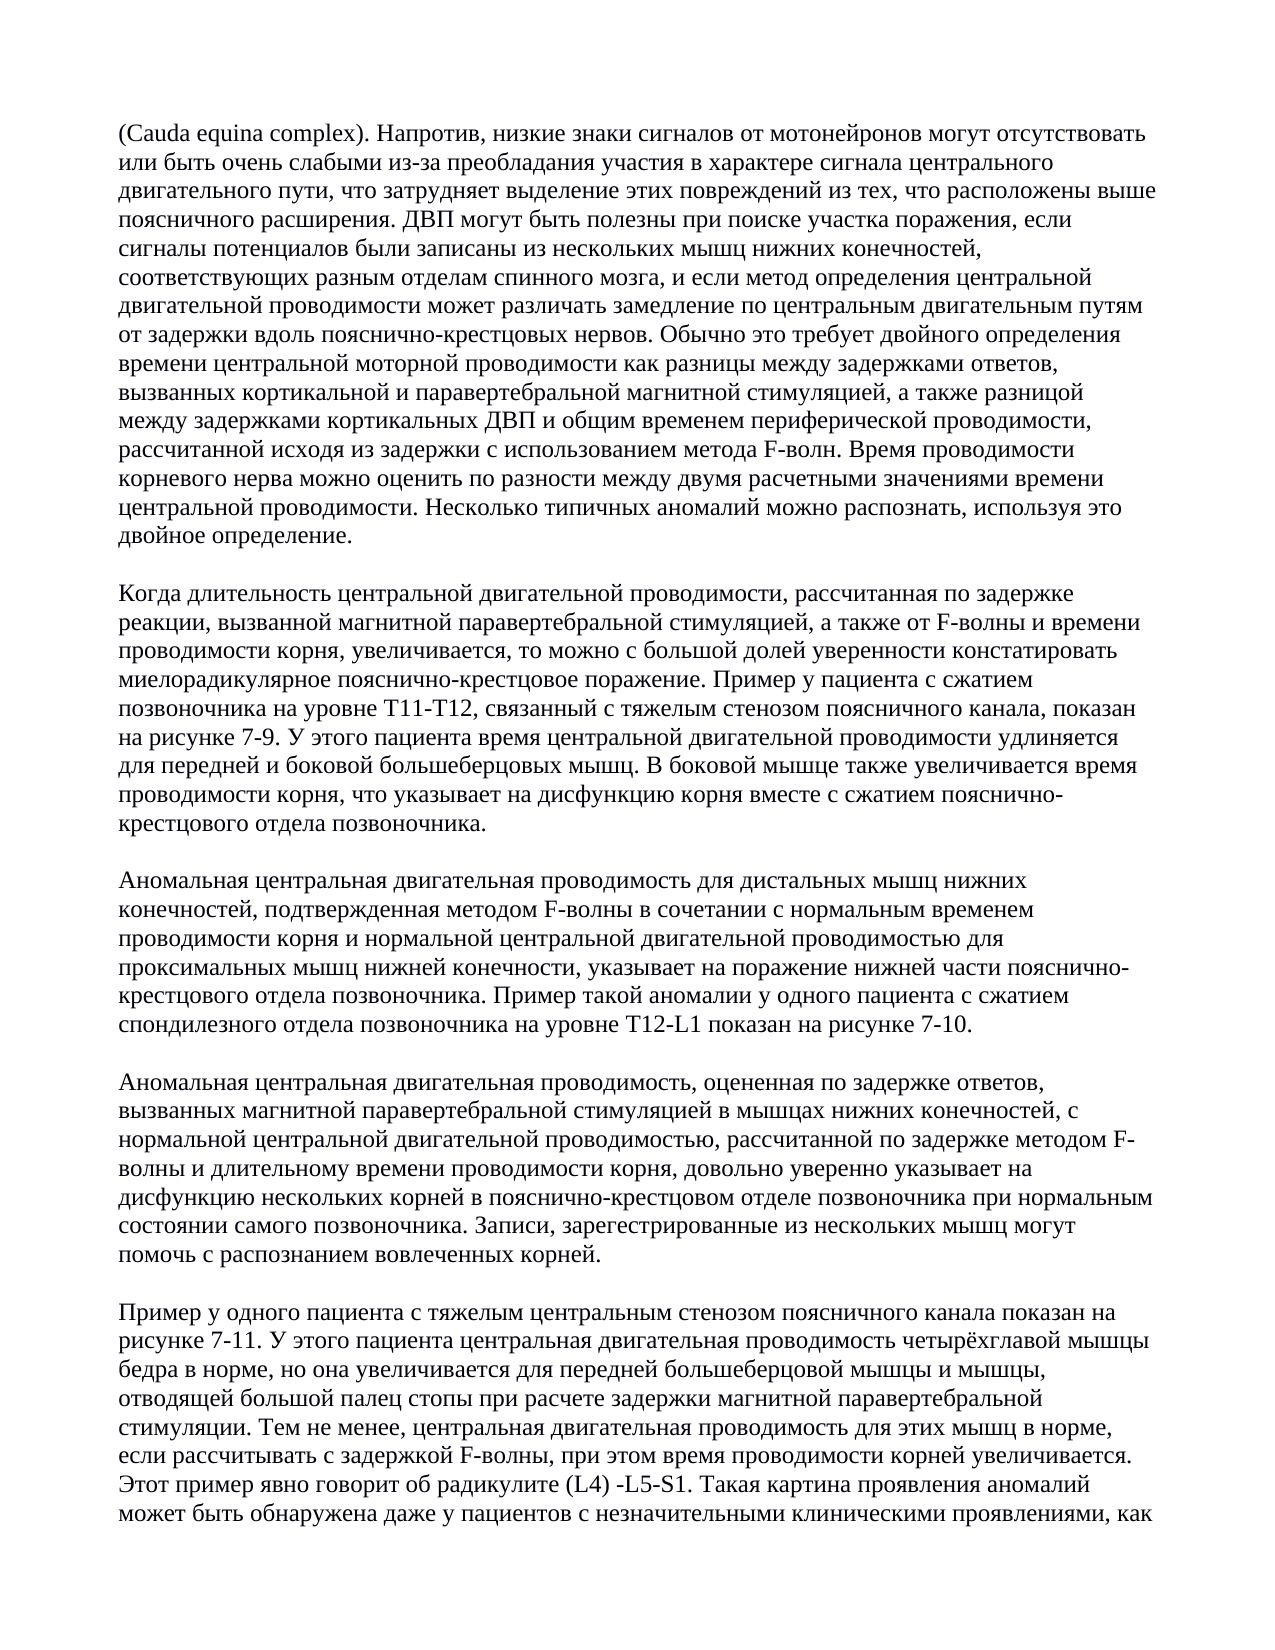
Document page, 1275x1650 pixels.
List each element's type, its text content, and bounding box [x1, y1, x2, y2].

text Аномальная центральная двигательная проводимость для дистальных мышц нижних конечностей, подтвержденная методом F-волны в сочетании с нормальным временем проводимости корня и нормальной центральной двигательной проводимостью для проксимальных мышц нижней конечности, указывает на поражение нижней части пояснично-крестцового отдела позвоночника. Пример такой аномалии у одного пациента с сжатием спондилезного отдела позвоночника на уровне T12-L1 показан на рисунке 7-10. [118, 866, 1157, 1038]
text Когда длительность центральной двигательной проводимости, рассчитанная по задержке реакции, вызванной магнитной паравертебральной стимуляцией, а также от F-волны и времени проводимости корня, увеличивается, то можно с большой долей уверенности констатировать миелорадикулярное пояснично-крестцовое поражение. Пример у пациента с сжатием позвоночника на уровне T11-T12, связанный с тяжелым стенозом поясничного канала, показан на рисунке 7-9. У этого пациента время центральной двигательной проводимости удлиняется для передней и боковой большеберцовых мышц. В боковой мышце также увеличивается время проводимости корня, что указывает на дисфункцию корня вместе с сжатием пояснично-крестцового отдела позвоночника. [118, 578, 1157, 837]
text (Cauda equina complex). Напротив, низкие знаки сигналов от мотонейронов могут отсутствовать или быть очень слабыми из-за преобладания участия в характере сигнала центрального двигательного пути, что затрудняет выделение этих повреждений из тех, что расположены выше поясничного расширения. ДВП могут быть полезны при поиске участка поражения, если сигналы потенциалов были записаны из нескольких мышц нижних конечностей, соответствующих разным отделам спинного мозга, и если метод определения центральной двигательной проводимости может различать замедление по центральным двигательным путям от задержки вдоль пояснично-крестцовых нервов. Обычно это требует двойного определения времени центральной моторной проводимости как разницы между задержками ответов, вызванных кортикальной и паравертебральной магнитной стимуляцией, а также разницой между задержками кортикальных ДВП и общим временем периферической проводимости, рассчитанной исходя из задержки с использованием метода F-волн. Время проводимости корневого нерва можно оценить по разности между двумя расчетными значениями времени центральной проводимости. Несколько типичных аномалий можно распознать, используя это двойное определение. [118, 118, 1157, 549]
text Аномальная центральная двигательная проводимость, оцененная по задержке ответов, вызванных магнитной паравертебральной стимуляцией в мышцах нижних конечностей, с нормальной центральной двигательной проводимостью, рассчитанной по задержке методом F-волны и длительному времени проводимости корня, довольно уверенно указывает на дисфункцию нескольких корней в пояснично-крестцовом отделе позвоночника при нормальным состоянии самого позвоночника. Записи, зарегестрированные из нескольких мышц могут помочь с распознанием вовлеченных корней. [118, 1067, 1157, 1268]
text Пример у одного пациента с тяжелым центральным стенозом поясничного канала показан на рисунке 7-11. У этого пациента центральная двигательная проводимость четырёхглавой мышцы бедра в норме, но она увеличивается для передней большеберцовой мышцы и мышцы, отводящей большой палец стопы при расчете задержки магнитной паравертебральной стимуляции. Тем не менее, центральная двигательная проводимость для этих мышц в норме, если рассчитывать с задержкой F-волны, при этом время проводимости корней увеличивается. Этот пример явно говорит об радикулите (L4) -L5-S1. Такая картина проявления аномалий может быть обнаружена даже у пациентов с незначительными клиническими проявлениями, как [118, 1297, 1157, 1527]
